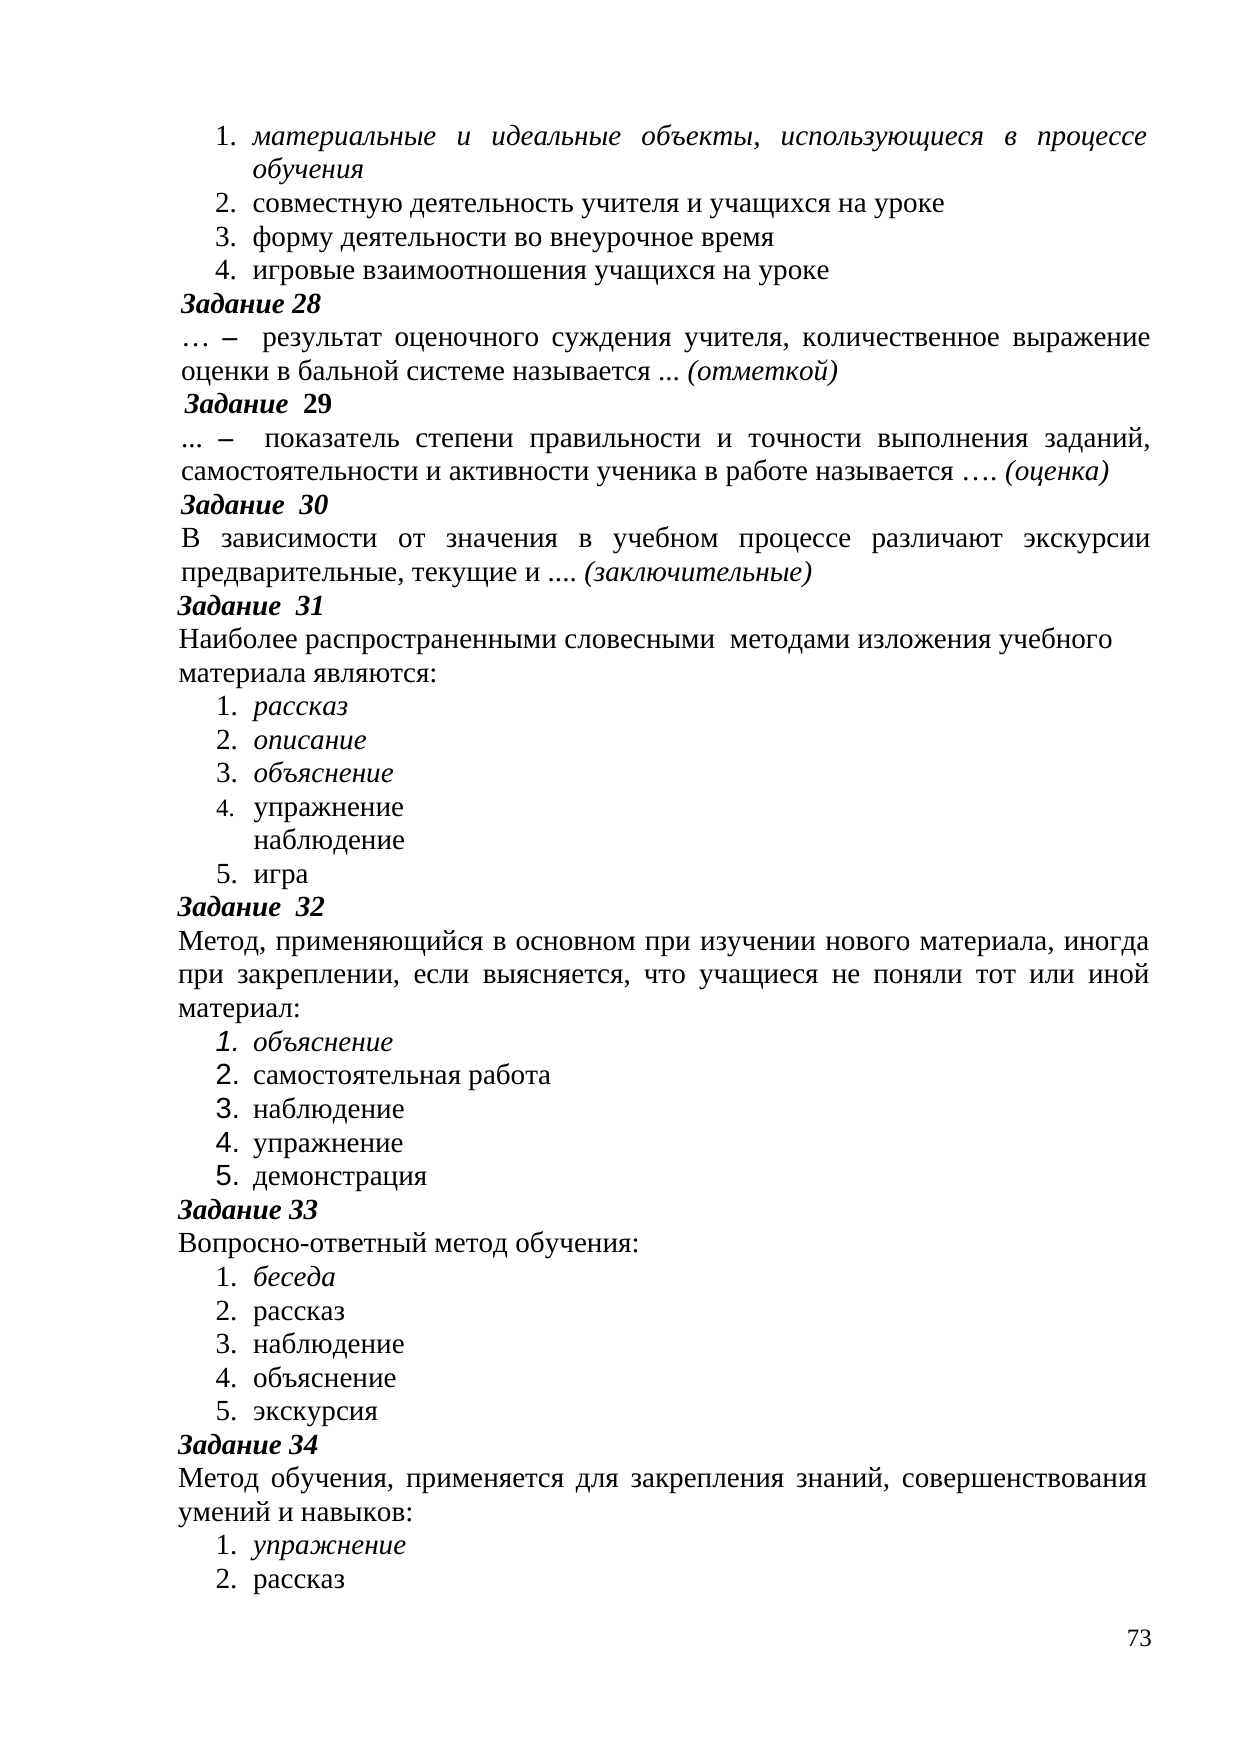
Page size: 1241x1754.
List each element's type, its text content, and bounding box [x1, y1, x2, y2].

list беседа [215, 1259, 1152, 1293]
list совместную деятельность учителя и учащихся на уроке [215, 185, 1150, 219]
text Наиболее распространенными словесными методами изложения учебного материала являются: [178, 621, 1151, 688]
list экскурсия [215, 1393, 1152, 1427]
list наблюдение [215, 1091, 1150, 1125]
list форму деятельности во внеурочное время [215, 219, 1150, 252]
text Задание 33 [178, 1192, 1150, 1226]
list демонстрация [215, 1158, 1150, 1192]
text Задание 30 [181, 487, 1152, 521]
text Задание 32 [177, 889, 1149, 923]
text В зависимости от значения в учебном процессе различают экскурсии предварительные, текущие и .... (заключительные) [181, 521, 1152, 588]
text Вопросно-ответный метод обучения: [178, 1226, 1152, 1259]
list упражнение наблюдение [216, 789, 1151, 856]
text Задание 34 [178, 1427, 1148, 1460]
list упражнение [215, 1125, 1150, 1158]
list игра [216, 856, 1151, 889]
list игровые взаимоотношения учащихся на уроке [215, 252, 1150, 286]
text Задание 28 [181, 286, 1152, 319]
list объяснение [215, 1024, 1150, 1057]
list объяснение [215, 1360, 1152, 1393]
list упражнение [215, 1527, 1148, 1561]
text … – результат оценочного суждения учителя, количественное выражение оценки в бальной системе называется ... (отметкой) [181, 319, 1152, 386]
text ... – показатель степени правильности и точности выполнения заданий, самостоятельности и активности ученика в работе называется …. (оценка) [181, 420, 1152, 487]
list описание [216, 722, 1151, 755]
list рассказ [215, 1293, 1152, 1326]
list объяснение [216, 755, 1151, 789]
text Метод, применяющийся в основном при изучении нового материала, иногда при закреплении, если выясняется, что учащиеся не поняли тот или иной материал: [178, 923, 1150, 1024]
text Метод обучения, применяется для закрепления знаний, совершенствования умений и навыков: [178, 1460, 1148, 1527]
text Задание 31 [177, 588, 1149, 621]
list наблюдение [215, 1326, 1152, 1360]
list рассказ [216, 688, 1151, 722]
text Задание 29 [177, 386, 1152, 420]
list рассказ [215, 1561, 1148, 1594]
list материальные и идеальные объекты, использующиеся в процессе обучения [215, 118, 1150, 185]
list самостоятельная работа [215, 1057, 1150, 1091]
